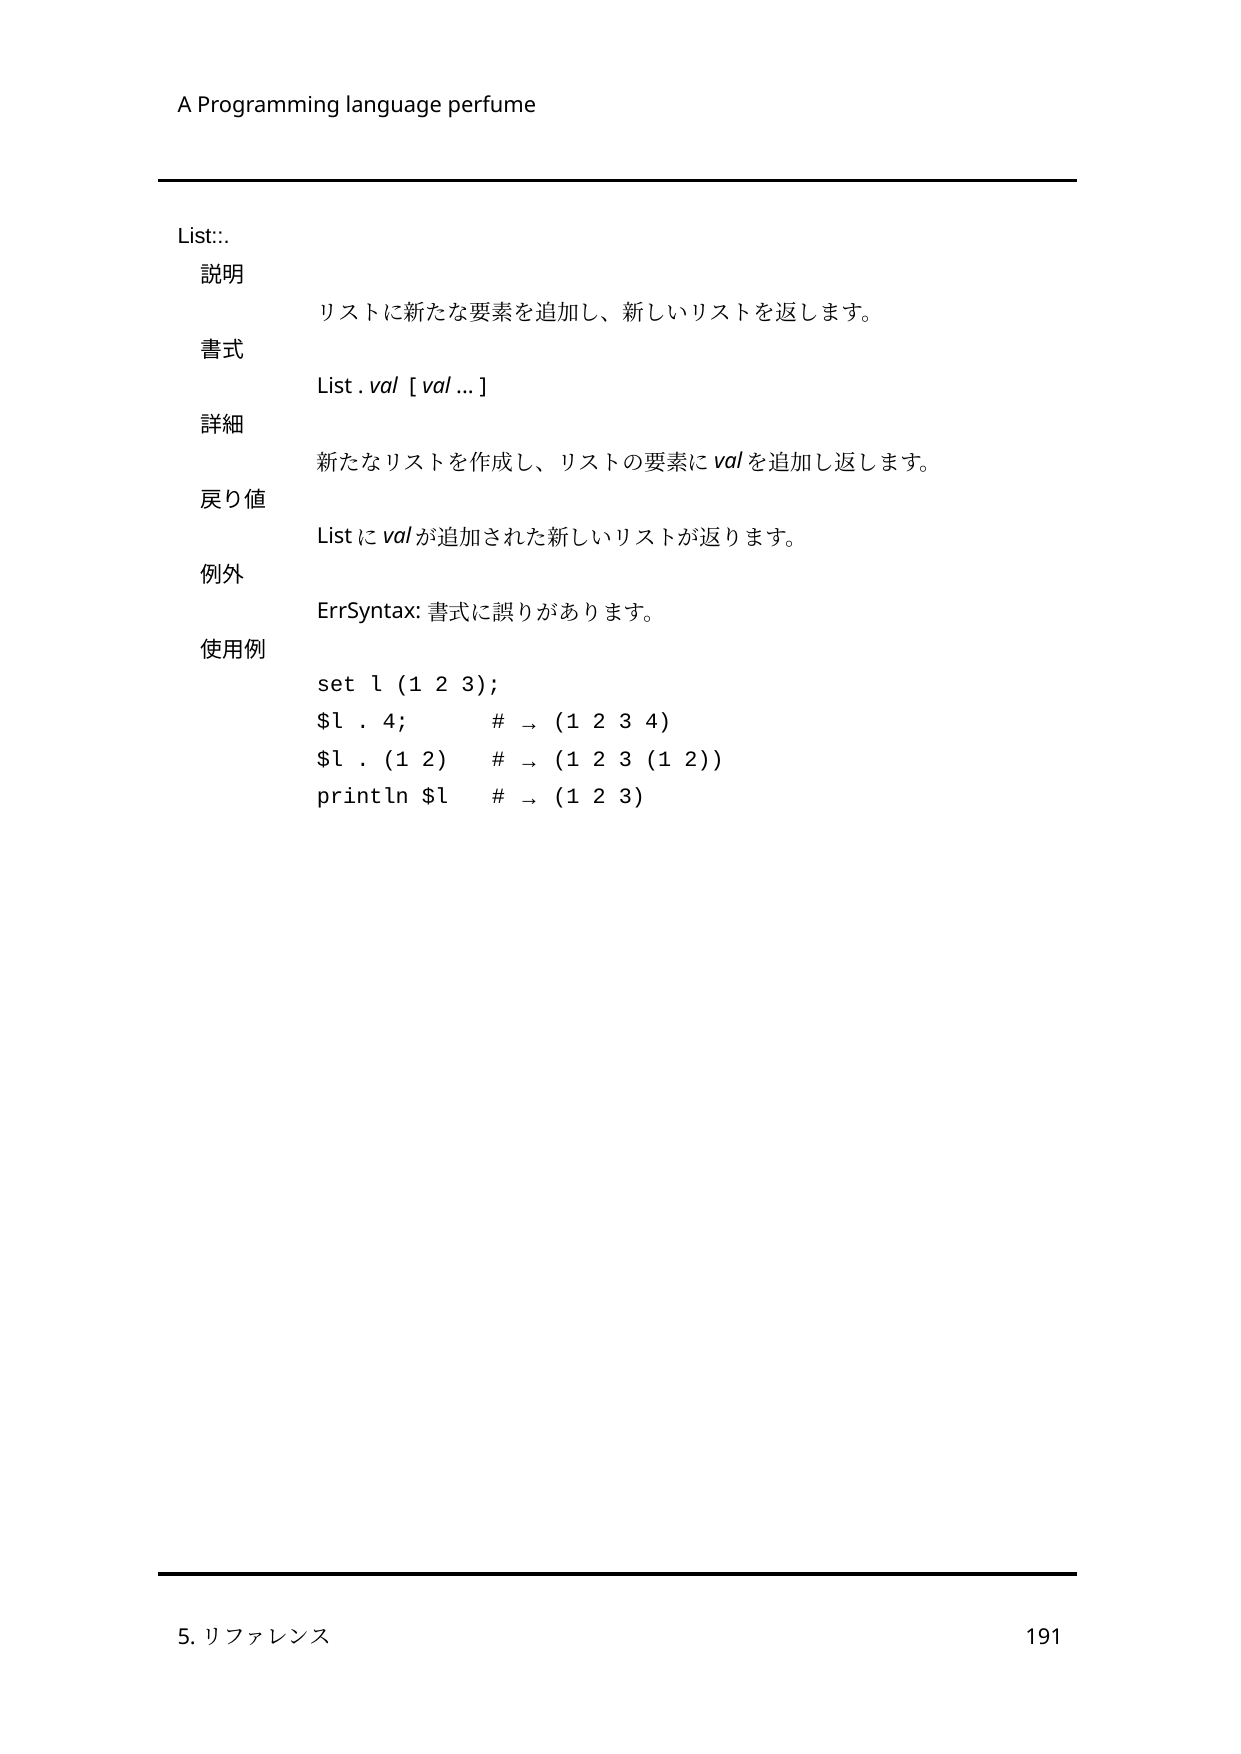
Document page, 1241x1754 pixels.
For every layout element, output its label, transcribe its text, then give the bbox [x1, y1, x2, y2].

table_cell 新たなリストを作成し、リストの要素にvalを追加し返します。 [317, 404, 1063, 479]
subtitle List::. [177, 217, 1063, 254]
table_cell Listにvalが追加された新しいリストが返ります。 [317, 479, 1063, 554]
table_cell ErrSyntax: 書式に誤りがあります。 [317, 554, 1063, 629]
table_cell set l (1 2 3); $l . 4; # → (1 2 3 4) $l . (1 2) # → (1 2 3 (1 2)) println $l # → (1 2 3) [317, 629, 1063, 817]
table_cell 使用例 [200, 629, 317, 817]
table_cell 例外 [200, 554, 317, 629]
table_header リストに新たな要素を追加し、新しいリストを返します。 [317, 254, 1063, 329]
table_cell 詳細 [200, 404, 317, 479]
table_cell List . val [ val ... ] [317, 329, 1063, 404]
table_cell 書式 [200, 329, 317, 404]
table_header 説明 [200, 254, 317, 329]
table_cell 戻り値 [200, 479, 317, 554]
